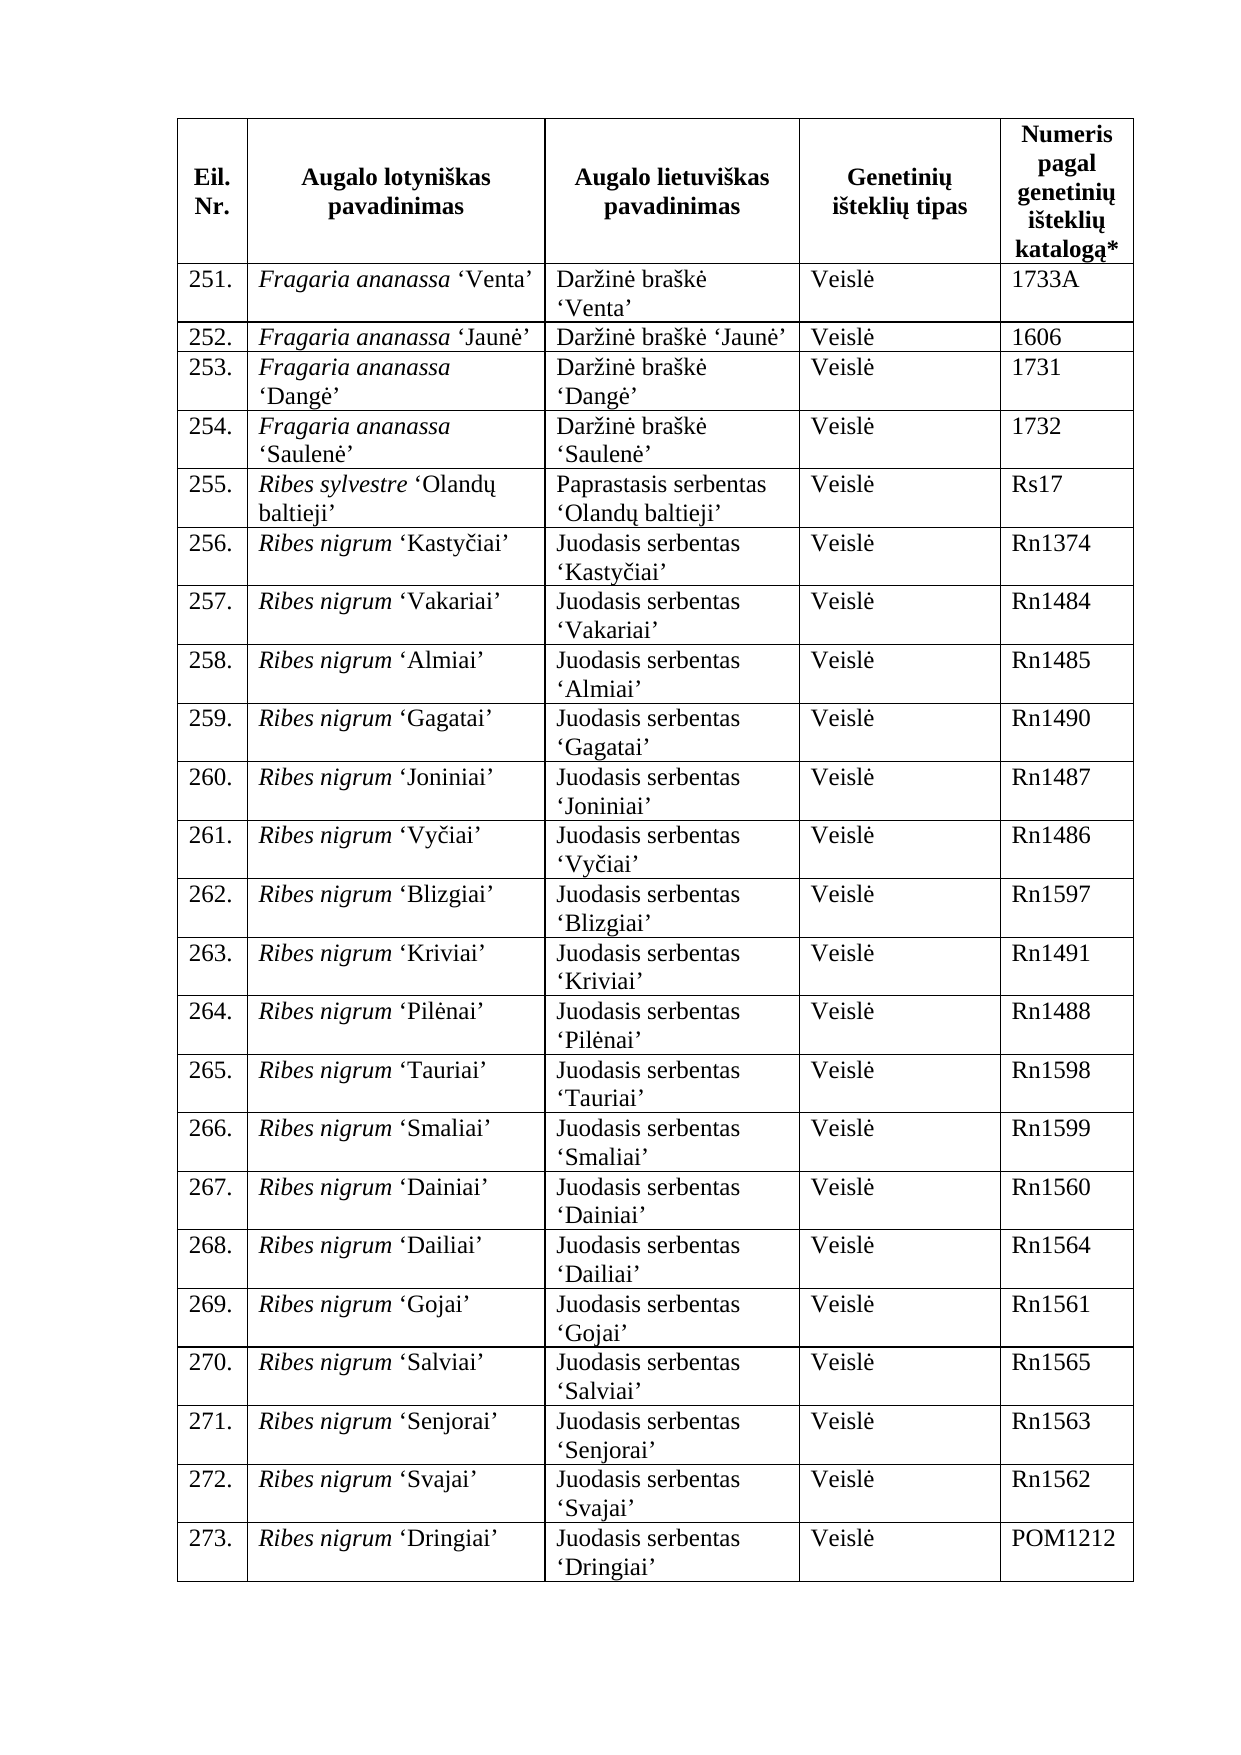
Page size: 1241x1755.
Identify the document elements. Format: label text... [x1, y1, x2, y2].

table_cell Ribes nigrum ‘Blizgiai’ [248, 879, 544, 937]
table_cell Rn1560 [1001, 1172, 1133, 1229]
table_cell Daržinė braškė ‘Dangė’ [546, 352, 799, 410]
table_cell Juodasis serbentas ‘Salviai’ [546, 1348, 799, 1405]
table_cell 260. [178, 762, 247, 819]
table_cell Ribes nigrum ‘Salviai’ [248, 1348, 544, 1405]
table_cell Juodasis serbentas ‘Tauriai’ [546, 1055, 799, 1112]
table_cell Ribes nigrum ‘Gagatai’ [248, 704, 544, 761]
table_cell Ribes nigrum ‘Dailiai’ [248, 1230, 544, 1288]
table_cell Ribes nigrum ‘Almiai’ [248, 645, 544, 702]
table_cell 273. [178, 1523, 247, 1581]
table_cell 267. [178, 1172, 247, 1229]
table_cell 258. [178, 645, 247, 702]
table_cell Daržinė braškė ‘Saulenė’ [546, 411, 799, 468]
table_cell Veislė [800, 323, 1000, 351]
table_cell Veislė [800, 879, 1000, 937]
table_cell Veislė [800, 1465, 1000, 1522]
table_cell Ribes nigrum ‘Smaliai’ [248, 1113, 544, 1171]
table_cell Juodasis serbentas ‘Kriviai’ [546, 938, 799, 995]
table_cell 1731 [1001, 352, 1133, 410]
table_cell Rn1374 [1001, 528, 1133, 585]
table_cell 254. [178, 411, 247, 468]
table_cell Ribes nigrum ‘Dainiai’ [248, 1172, 544, 1229]
table_cell Ribes nigrum ‘Gojai’ [248, 1289, 544, 1346]
table_cell Fragaria ananassa ‘Dangė’ [248, 352, 544, 410]
table_cell 266. [178, 1113, 247, 1171]
table_cell Veislė [800, 1230, 1000, 1288]
table_cell Juodasis serbentas ‘Senjorai’ [546, 1406, 799, 1463]
table_cell Juodasis serbentas ‘Blizgiai’ [546, 879, 799, 937]
table_cell Rn1487 [1001, 762, 1133, 819]
table_cell Ribes nigrum ‘Dringiai’ [248, 1523, 544, 1581]
table_cell Veislė [800, 528, 1000, 585]
table_cell Daržinė braškė ‘Jaunė’ [546, 323, 799, 351]
table_cell 253. [178, 352, 247, 410]
table_cell Rn1597 [1001, 879, 1133, 937]
table_cell Rn1485 [1001, 645, 1133, 702]
table_cell Veislė [800, 1289, 1000, 1346]
table_cell Veislė [800, 1055, 1000, 1112]
table_cell Veislė [800, 1348, 1000, 1405]
table_cell 1732 [1001, 411, 1133, 468]
table_cell Ribes sylvestre ‘Olandų baltieji’ [248, 469, 544, 527]
table_cell Juodasis serbentas ‘Dringiai’ [546, 1523, 799, 1581]
table_cell Ribes nigrum ‘Kastyčiai’ [248, 528, 544, 585]
table_cell Rn1488 [1001, 996, 1133, 1054]
table_cell Rn1563 [1001, 1406, 1133, 1463]
table_cell Ribes nigrum ‘Pilėnai’ [248, 996, 544, 1054]
table_cell 268. [178, 1230, 247, 1288]
table_cell Veislė [800, 704, 1000, 761]
table_cell Ribes nigrum ‘Senjorai’ [248, 1406, 544, 1463]
table_cell Daržinė braškė ‘Venta’ [546, 264, 799, 321]
table_cell Juodasis serbentas ‘Kastyčiai’ [546, 528, 799, 585]
table_cell Juodasis serbentas ‘Gojai’ [546, 1289, 799, 1346]
table_header Genetinių išteklių tipas [800, 119, 1000, 263]
table_cell Veislė [800, 821, 1000, 878]
table_header Augalo lietuviškas pavadinimas [546, 119, 799, 263]
table_cell 264. [178, 996, 247, 1054]
table_cell 261. [178, 821, 247, 878]
table_cell Veislė [800, 996, 1000, 1054]
table_cell Juodasis serbentas ‘Vakariai’ [546, 586, 799, 644]
table_cell Juodasis serbentas ‘Smaliai’ [546, 1113, 799, 1171]
table_cell Juodasis serbentas ‘Dainiai’ [546, 1172, 799, 1229]
table_cell Juodasis serbentas ‘Pilėnai’ [546, 996, 799, 1054]
table_cell Rn1561 [1001, 1289, 1133, 1346]
table_cell Juodasis serbentas ‘Joniniai’ [546, 762, 799, 819]
table_cell Fragaria ananassa ‘Jaunė’ [248, 323, 544, 351]
table_cell Rn1565 [1001, 1348, 1133, 1405]
table_cell Rn1598 [1001, 1055, 1133, 1112]
table_cell Veislė [800, 1113, 1000, 1171]
table_cell Juodasis serbentas ‘Vyčiai’ [546, 821, 799, 878]
table_cell Rn1484 [1001, 586, 1133, 644]
table_cell Veislė [800, 645, 1000, 702]
table_header Augalo lotyniškas pavadinimas [248, 119, 544, 263]
table_cell Veislė [800, 264, 1000, 321]
table_cell Veislė [800, 762, 1000, 819]
table_cell Veislė [800, 938, 1000, 995]
table_cell Ribes nigrum ‘Svajai’ [248, 1465, 544, 1522]
table_cell Veislė [800, 1523, 1000, 1581]
table_cell Ribes nigrum ‘Joniniai’ [248, 762, 544, 819]
table_cell Ribes nigrum ‘Tauriai’ [248, 1055, 544, 1112]
table_cell Fragaria ananassa ‘Saulenė’ [248, 411, 544, 468]
table_cell Veislė [800, 469, 1000, 527]
table_cell Rn1562 [1001, 1465, 1133, 1522]
table_cell Juodasis serbentas ‘Almiai’ [546, 645, 799, 702]
table_cell Juodasis serbentas ‘Svajai’ [546, 1465, 799, 1522]
table_cell Rn1490 [1001, 704, 1133, 761]
table_cell Rn1491 [1001, 938, 1133, 995]
table_cell 262. [178, 879, 247, 937]
table_cell 270. [178, 1348, 247, 1405]
table_cell 271. [178, 1406, 247, 1463]
table_cell 265. [178, 1055, 247, 1112]
table_cell Veislė [800, 1406, 1000, 1463]
table_cell 251. [178, 264, 247, 321]
table_cell Ribes nigrum ‘Vyčiai’ [248, 821, 544, 878]
table_cell Paprastasis serbentas ‘Olandų baltieji’ [546, 469, 799, 527]
table_cell Veislė [800, 586, 1000, 644]
table_header Eil. Nr. [178, 119, 247, 263]
table_cell Rn1599 [1001, 1113, 1133, 1171]
table_cell 272. [178, 1465, 247, 1522]
table_cell Veislė [800, 1172, 1000, 1229]
table_cell Fragaria ananassa ‘Venta’ [248, 264, 544, 321]
table_cell 257. [178, 586, 247, 644]
table_cell Veislė [800, 411, 1000, 468]
table_cell 255. [178, 469, 247, 527]
table_cell Juodasis serbentas ‘Gagatai’ [546, 704, 799, 761]
table_cell 263. [178, 938, 247, 995]
table_cell 1606 [1001, 323, 1133, 351]
table_cell 1733A [1001, 264, 1133, 321]
table_cell Rn1486 [1001, 821, 1133, 878]
table_cell Juodasis serbentas ‘Dailiai’ [546, 1230, 799, 1288]
table_cell 252. [178, 323, 247, 351]
table_cell POM1212 [1001, 1523, 1133, 1581]
table_cell Rn1564 [1001, 1230, 1133, 1288]
table_cell Ribes nigrum ‘Vakariai’ [248, 586, 544, 644]
table_cell Ribes nigrum ‘Kriviai’ [248, 938, 544, 995]
table_cell 269. [178, 1289, 247, 1346]
table_header Numeris pagal genetinių išteklių katalogą* [1001, 119, 1133, 263]
table_cell 259. [178, 704, 247, 761]
table_cell Rs17 [1001, 469, 1133, 527]
table_cell 256. [178, 528, 247, 585]
table_cell Veislė [800, 352, 1000, 410]
